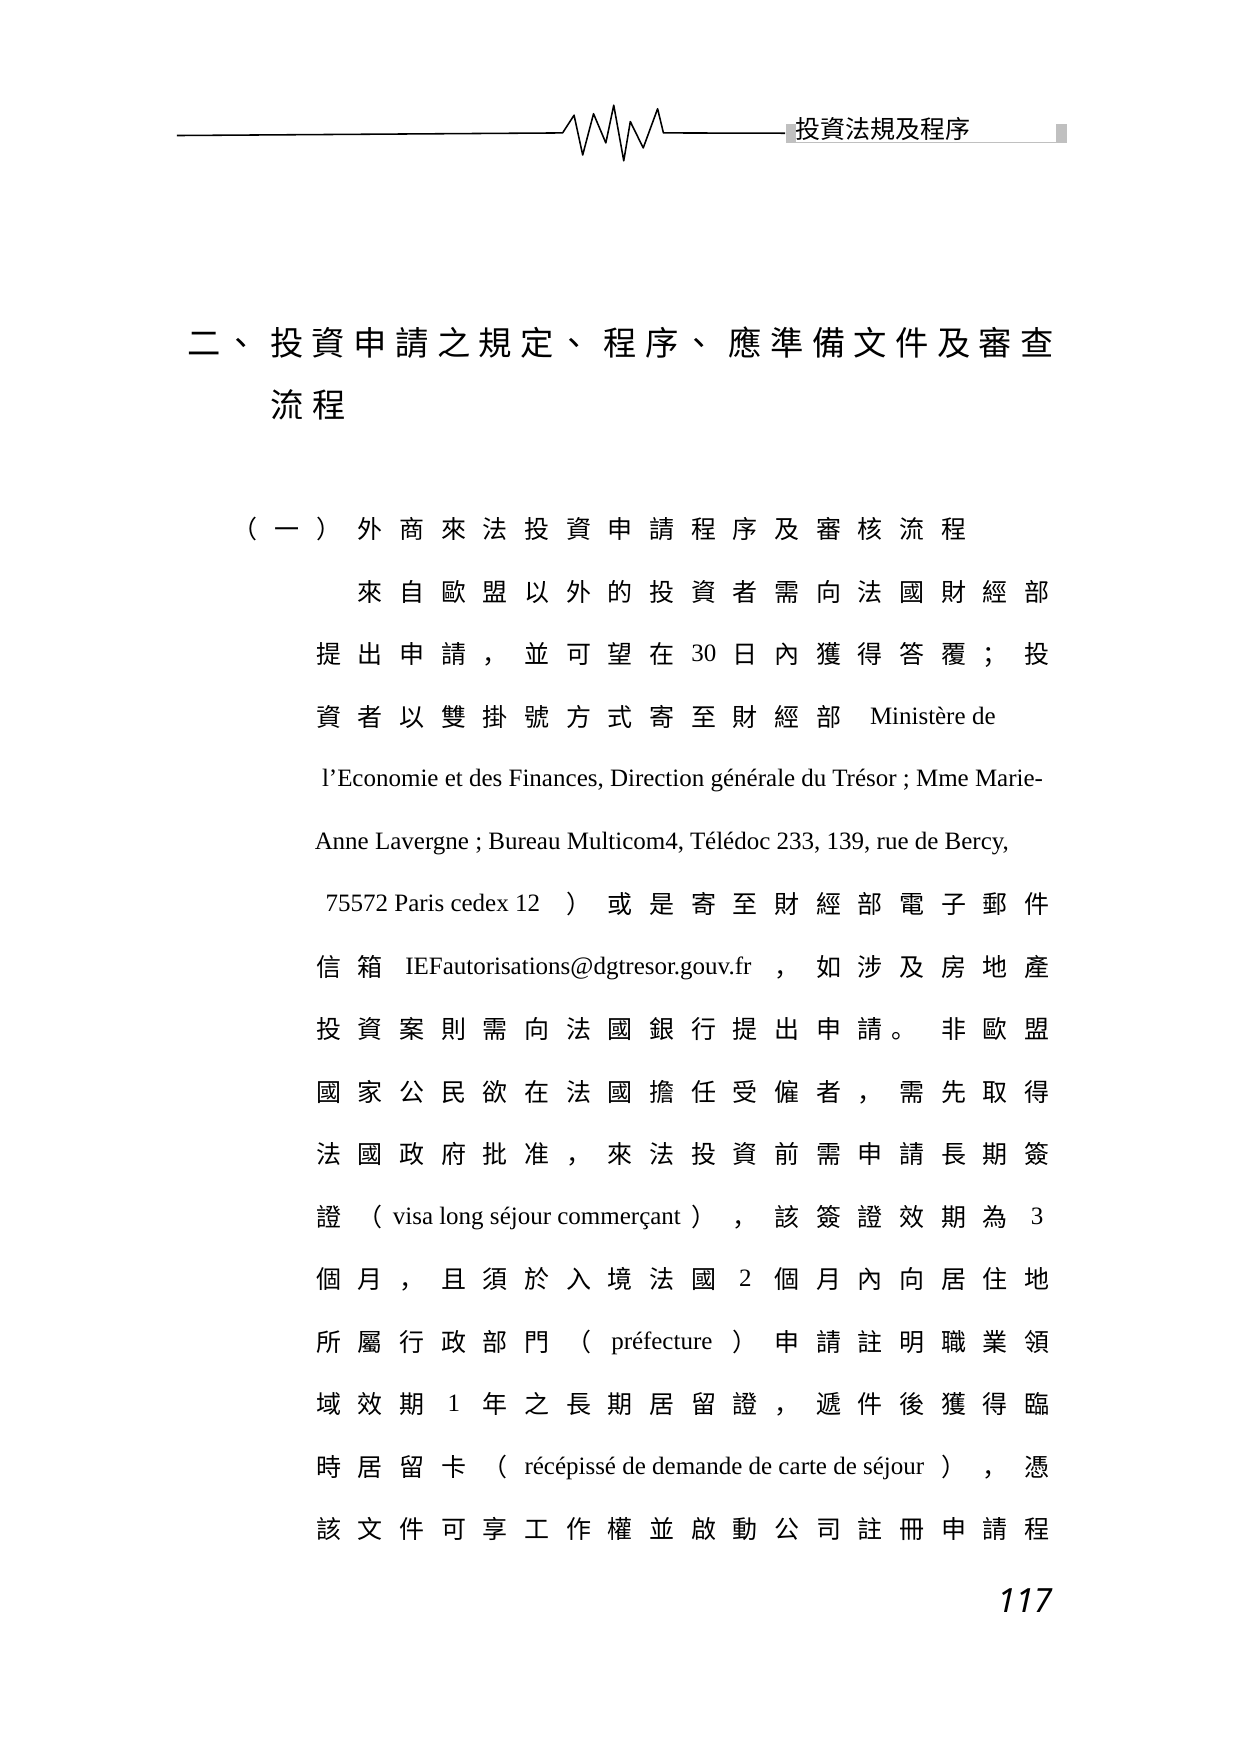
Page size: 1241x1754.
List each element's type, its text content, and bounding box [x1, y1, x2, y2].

text 二、投資申請之規定、程序、應準備文件及審查流程 [183, 299, 1058, 424]
text （一）外商來法投資申請程序及審核流程 [207, 486, 1058, 549]
text 來自歐盟以外的投資者需向法國財經部提出申請，並可望在30日內獲得答覆；投資者以雙掛號方式寄至財經部Ministère de l’Economie et des Finances, Direction générale du Trésor ; Mme Marie-Anne Lavergne ; Bureau Multicom4, Télédoc 233, 139, rue de Bercy, 75572 Paris cedex 12）或是寄至財經部電子郵件信箱IEFautorisations@dgtresor.gouv.fr，如涉及房地產投資案則需向法國銀行提出申請。非歐盟國家公民欲在法國擔任受僱者，需先取得法國政府批准，來法投資前需申請長期簽證（visa long séjour commerçant），該簽證效期為3個月，且須於入境法國2個月內向居住地所屬行政部門（préfecture）申請註明職業領域效期1年之長期居留證，遞件後獲得臨時居留卡（récépissé de demande de carte de séjour），憑該文件可享工作權並啟動公司註冊申請程 [281, 549, 1058, 1549]
